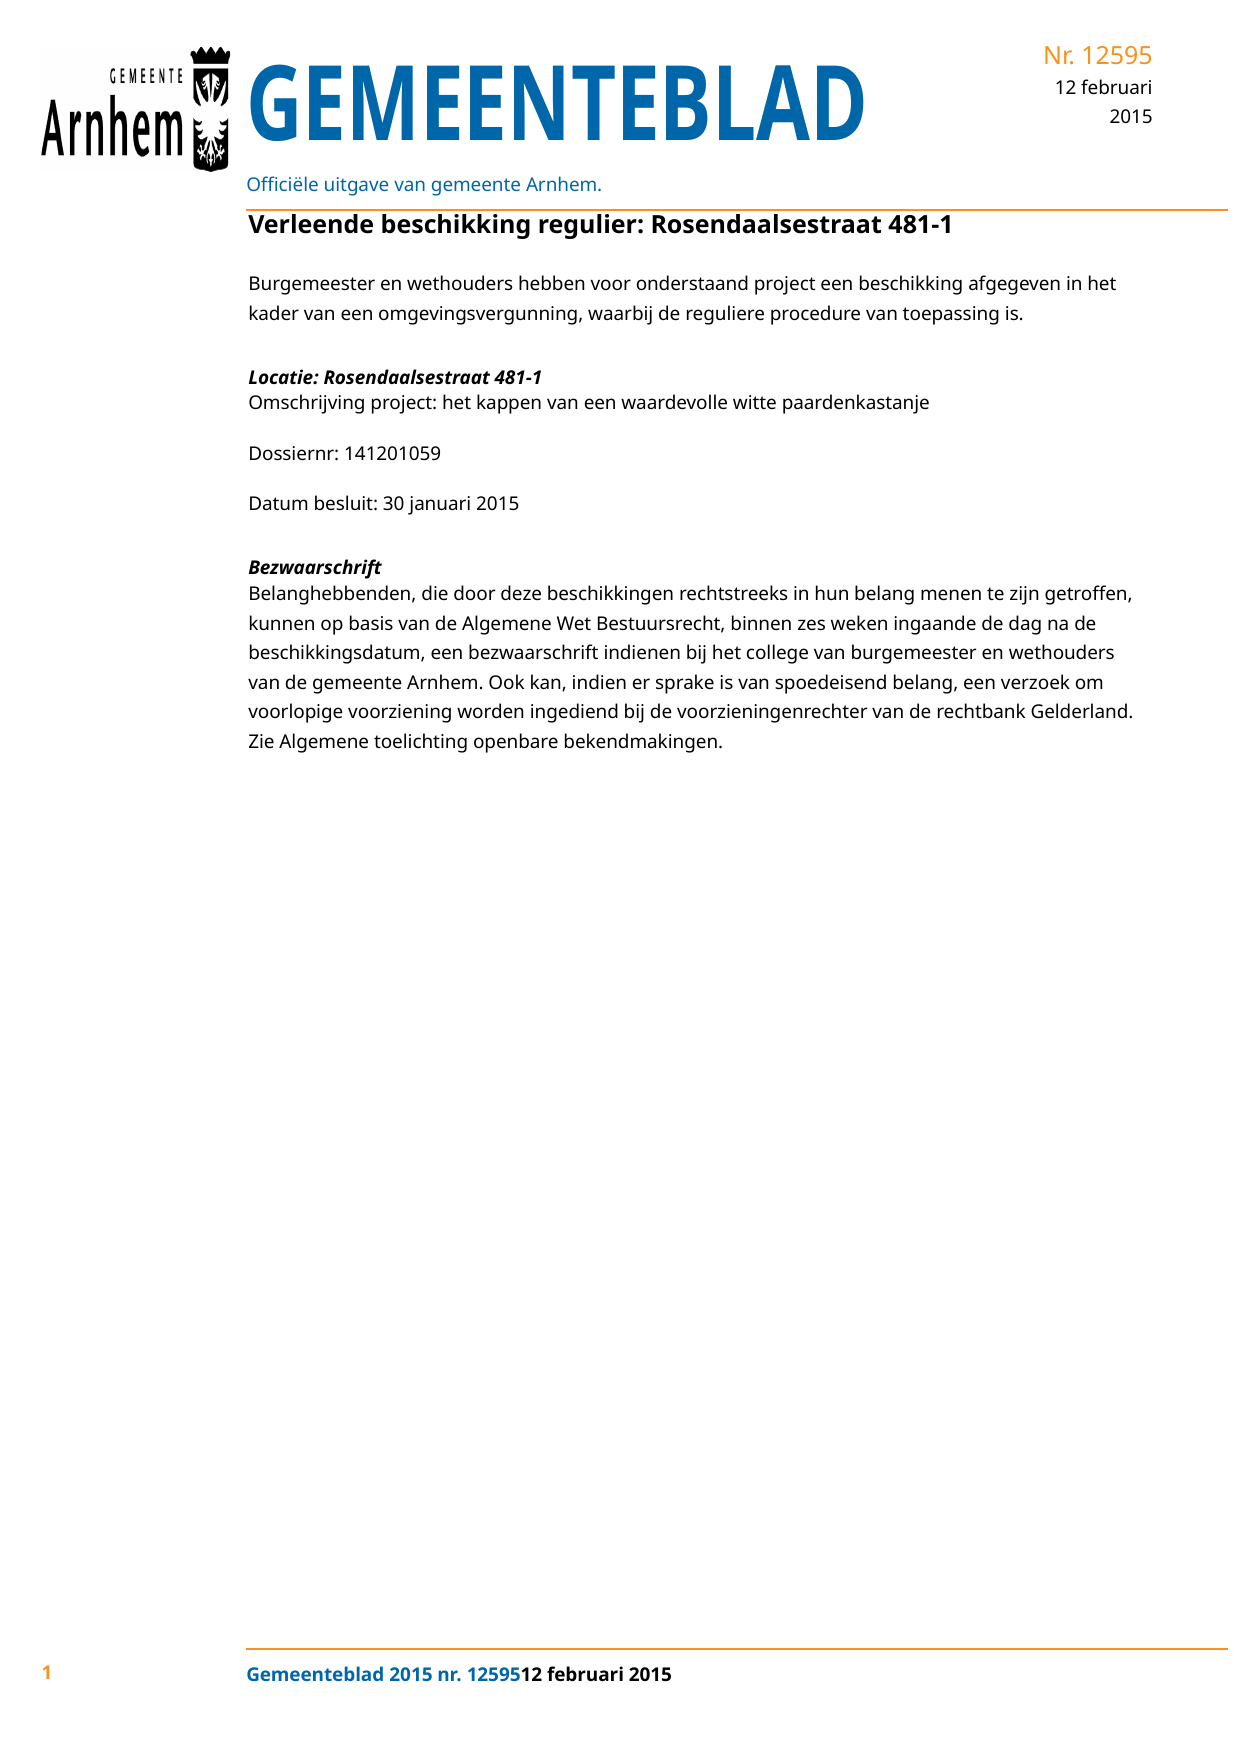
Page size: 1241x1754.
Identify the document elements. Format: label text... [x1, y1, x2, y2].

text Verleende beschikking regulier: Rosendaalsestraat 481-1 [248, 211, 1152, 241]
text Dossiernr: 141201059 [248, 440, 1152, 466]
text Locatie: Rosendaalsestraat 481-1 [248, 364, 1152, 389]
picture [41, 47, 231, 172]
text Omschrijving project: het kappen van een waardevolle witte paardenkastanje [248, 389, 1152, 415]
text Bezwaarschrift [248, 554, 1152, 580]
text Datum besluit: 30 januari 2015 [248, 490, 1152, 516]
text Burgemeester en wethouders hebben voor onderstaand project een beschikking afgegeven in het kader van een omgevingsvergunning, waarbij de reguliere procedure van toepassing is. [248, 270, 1152, 326]
text Belanghebbenden, die door deze beschikkingen rechtstreeks in hun belang menen te zijn getroffen, kunnen op basis van de Algemene Wet Bestuursrecht, binnen zes weken ingaande de dag na de beschikkingsdatum, een bezwaarschrift indienen bij het college van burgemeester en wethouders van de gemeente Arnhem. Ook kan, indien er sprake is van spoedeisend belang, een verzoek om voorlopige voorziening worden ingediend bij de voorzieningenrechter van de rechtbank Gelderland. Zie Algemene toelichting openbare bekendmakingen. [248, 580, 1152, 754]
